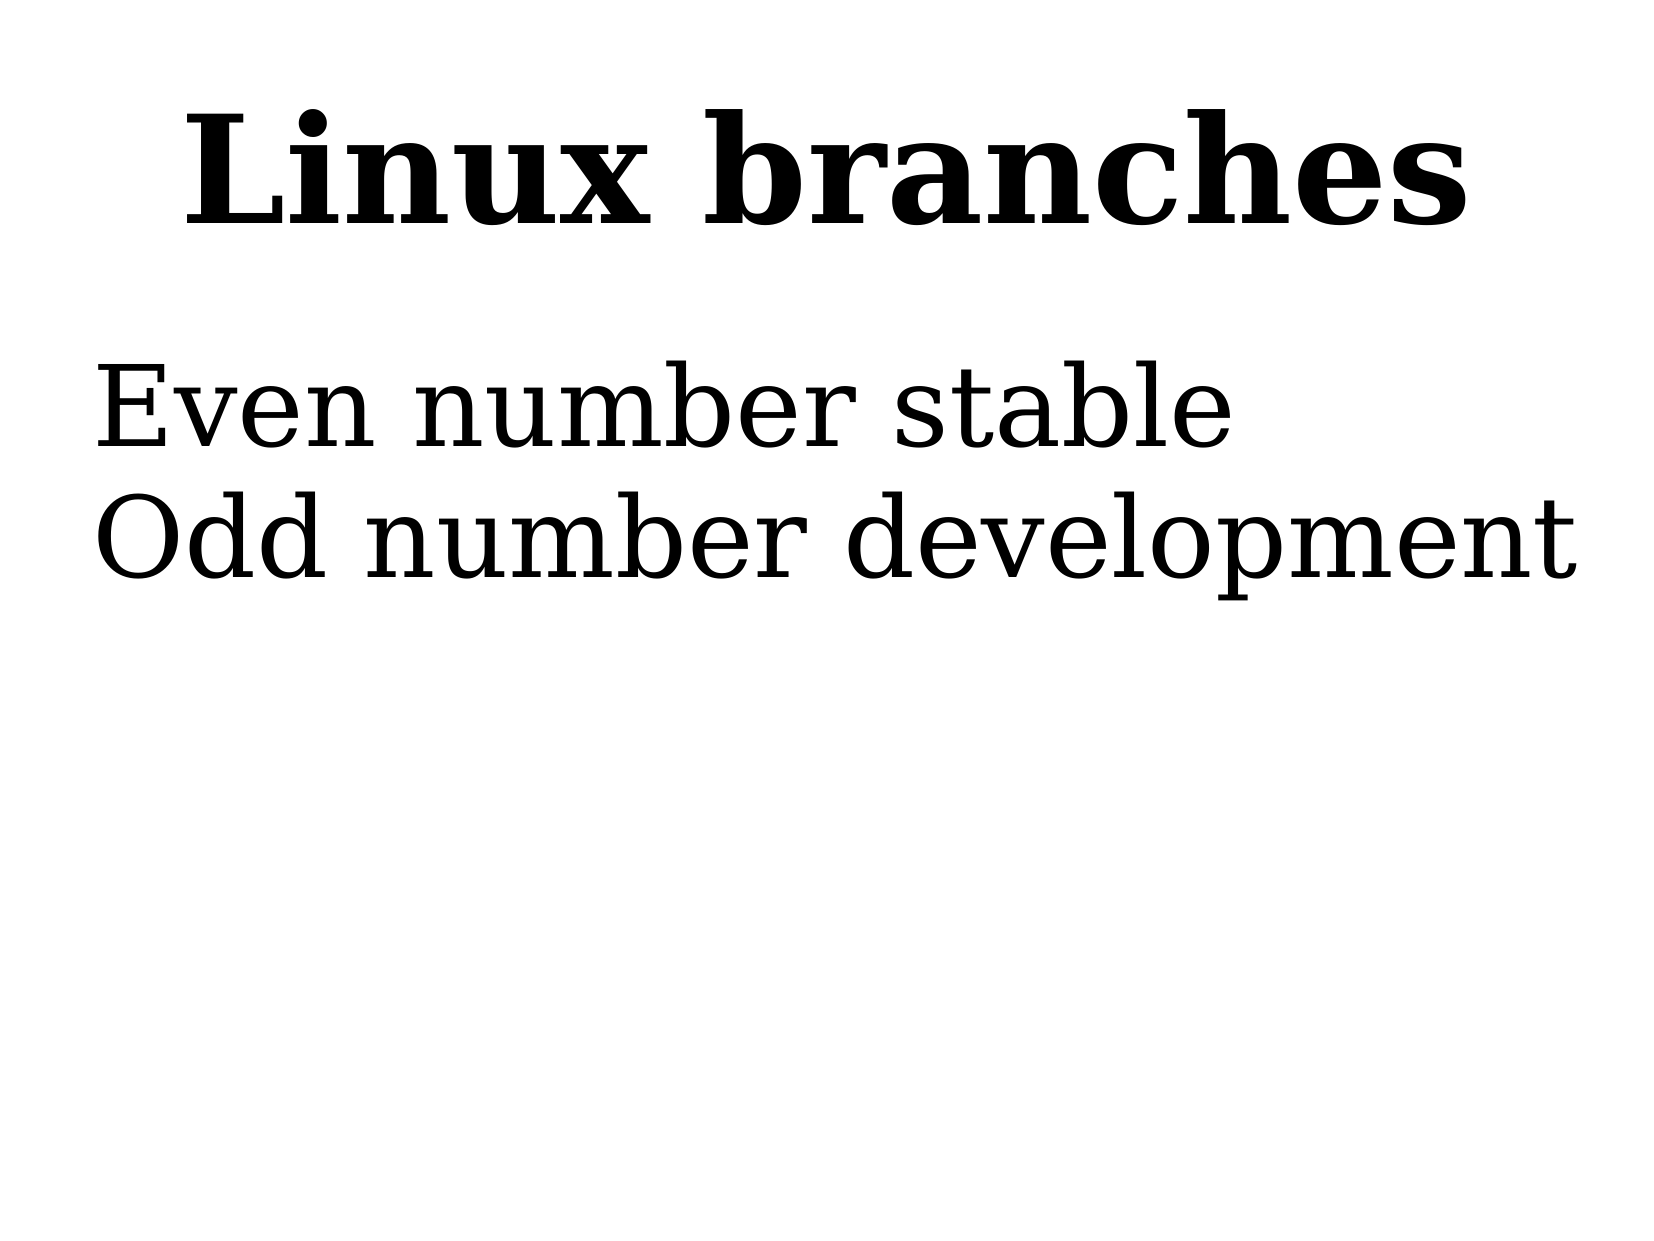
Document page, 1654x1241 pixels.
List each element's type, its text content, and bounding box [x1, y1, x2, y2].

text_box Even number stable Odd number development [77, 334, 1594, 612]
text_box Linux branches [165, 75, 1489, 267]
